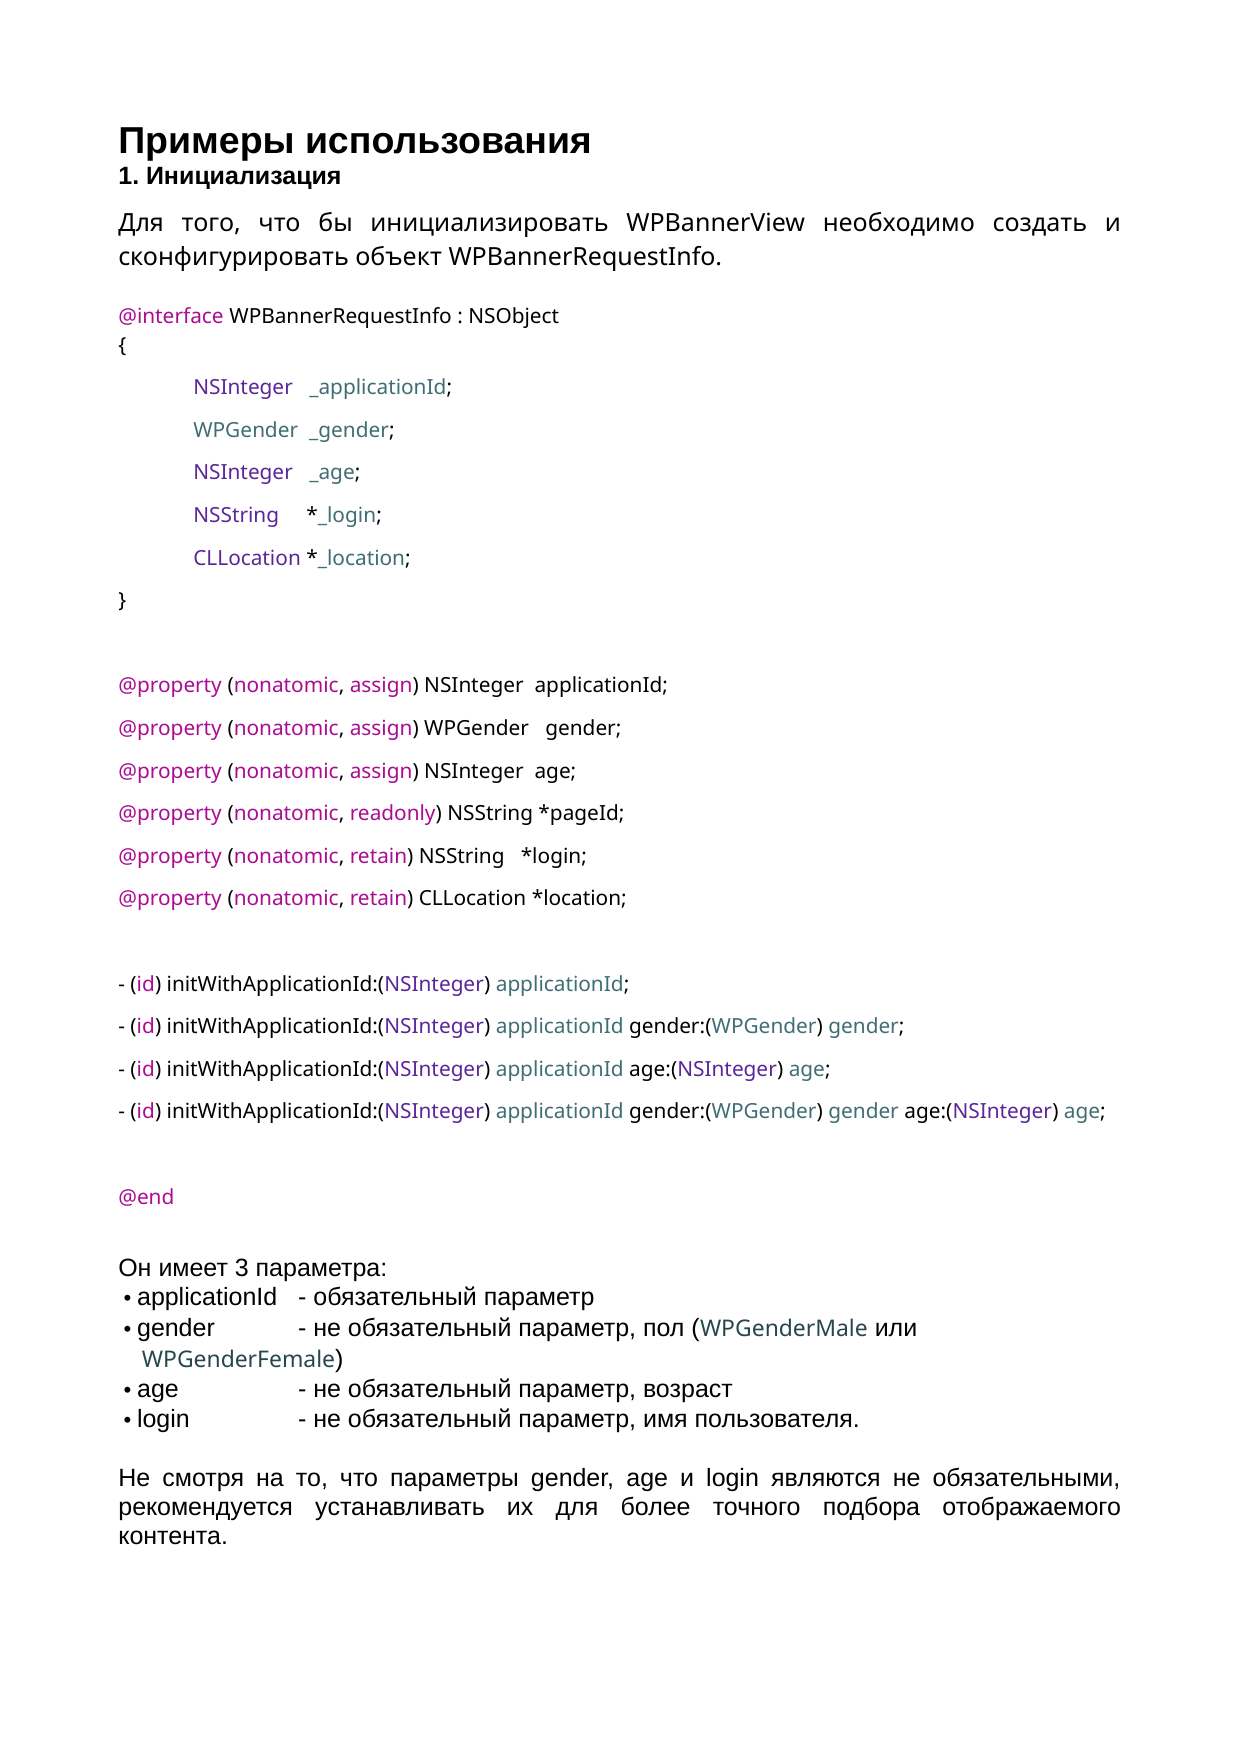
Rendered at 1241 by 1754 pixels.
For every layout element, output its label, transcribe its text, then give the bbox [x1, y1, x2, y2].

text @property (nonatomic, retain) CLLocation *location; [118, 883, 1122, 912]
text - (id) initWithApplicationId:(NSInteger) applicationId; [118, 969, 1122, 997]
text @property (nonatomic, retain) NSString *login; [118, 841, 1122, 869]
text @end [118, 1182, 1122, 1210]
text - (id) initWithApplicationId:(NSInteger) applicationId gender:(WPGender) gender; [118, 1011, 1122, 1040]
text @property (nonatomic, readonly) NSString *pageId; [118, 798, 1122, 827]
text - (id) initWithApplicationId:(NSInteger) applicationId age:(NSInteger) age; [118, 1054, 1122, 1082]
subtitle Примеры использования [118, 118, 1122, 161]
text NSInteger _applicationId; [118, 372, 1122, 401]
text @property (nonatomic, assign) WPGender gender; [118, 713, 1122, 742]
text - (id) initWithApplicationId:(NSInteger) applicationId gender:(WPGender) gender age:(NSInteger) age; [118, 1097, 1122, 1125]
list login - не обязательный параметр, имя пользователя. [123, 1404, 1122, 1434]
text NSInteger _age; [118, 457, 1122, 486]
text @property (nonatomic, assign) NSInteger applicationId; [118, 671, 1122, 699]
list applicationId - обязательный параметр [123, 1282, 1122, 1312]
text WPGender _gender; [118, 415, 1122, 443]
list gender - не обязательный параметр, пол (WPGenderMale или WPGenderFemale) [123, 1312, 1122, 1374]
text @property (nonatomic, assign) NSInteger age; [118, 756, 1122, 784]
text Он имеет 3 параметра: [118, 1253, 1122, 1282]
subtitle 1. Инициализация [118, 161, 1122, 190]
text @interface WPBannerRequestInfo : NSObject [118, 301, 1122, 330]
text Не смотря на то, что параметры gender, age и login являются не обязательными, рекомендуется устанавливать их для более точного подбора отображаемого контента. [118, 1463, 1122, 1549]
text Для того, что бы инициализировать WPBannerView необходимо создать и сконфигурировать объект WPBannerRequestInfo. [118, 204, 1122, 272]
text CLLocation *_location; [118, 543, 1122, 571]
text { [118, 330, 1122, 358]
text } [118, 585, 1122, 614]
text NSString *_login; [118, 500, 1122, 528]
list age - не обязательный параметр, возраст [123, 1374, 1122, 1404]
